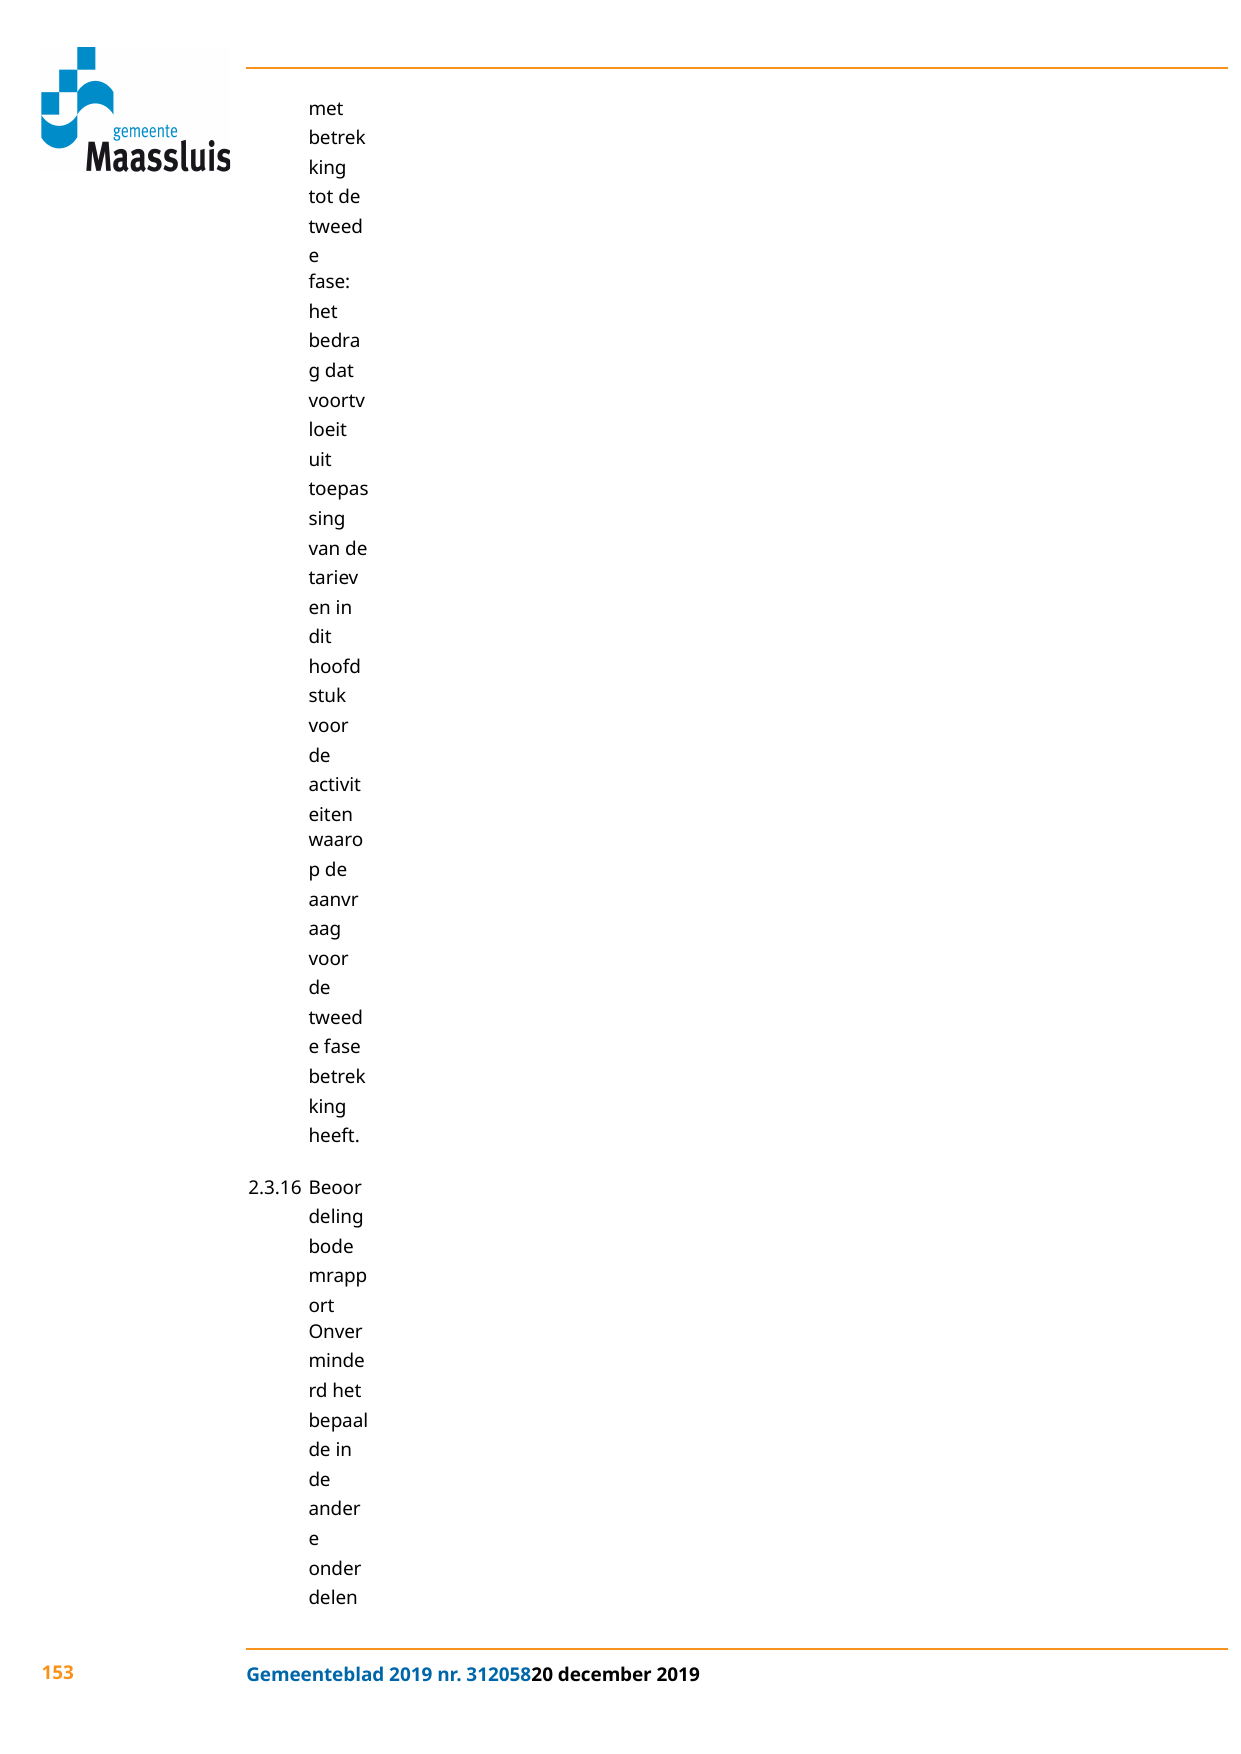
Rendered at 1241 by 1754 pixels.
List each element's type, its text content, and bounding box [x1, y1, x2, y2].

table_cell [429, 95, 489, 268]
table_cell [429, 1174, 489, 1318]
table_cell [489, 1318, 549, 1610]
table_cell 2.3.16 [248, 1174, 308, 1318]
table_cell [369, 1318, 429, 1610]
table_cell [429, 1318, 489, 1610]
table_cell met betrekking tot de tweede [308, 95, 368, 268]
table_cell [308, 1148, 368, 1174]
table_cell [489, 1148, 549, 1174]
table_cell [369, 1174, 429, 1318]
table_cell [369, 269, 429, 827]
table_cell [248, 1318, 308, 1610]
table_cell [489, 827, 549, 1148]
table_cell [429, 827, 489, 1148]
table_cell [429, 269, 489, 827]
table_cell [369, 95, 429, 268]
table_cell [489, 1174, 549, 1318]
table_cell [248, 269, 308, 827]
table_cell [489, 269, 549, 827]
table_cell [248, 827, 308, 1148]
picture [41, 47, 231, 172]
table_cell [248, 95, 308, 268]
table_cell [369, 1148, 429, 1174]
table_cell [429, 1148, 489, 1174]
picture [41, 47, 77, 92]
table_cell [248, 1148, 308, 1174]
table_cell fase: het bedrag dat voortvloeit uit toepassing van de tarieven in dit hoofdstuk voor de activiteiten [308, 269, 368, 827]
table_cell Beoordeling bodemrapport [308, 1174, 368, 1318]
table_cell [369, 827, 429, 1148]
table_cell waarop de aanvraag voor de tweede fase betrekking heeft. [308, 827, 368, 1148]
table_cell Onverminderd het bepaalde in de andere onderdelen [308, 1318, 368, 1610]
table_cell [489, 95, 549, 268]
